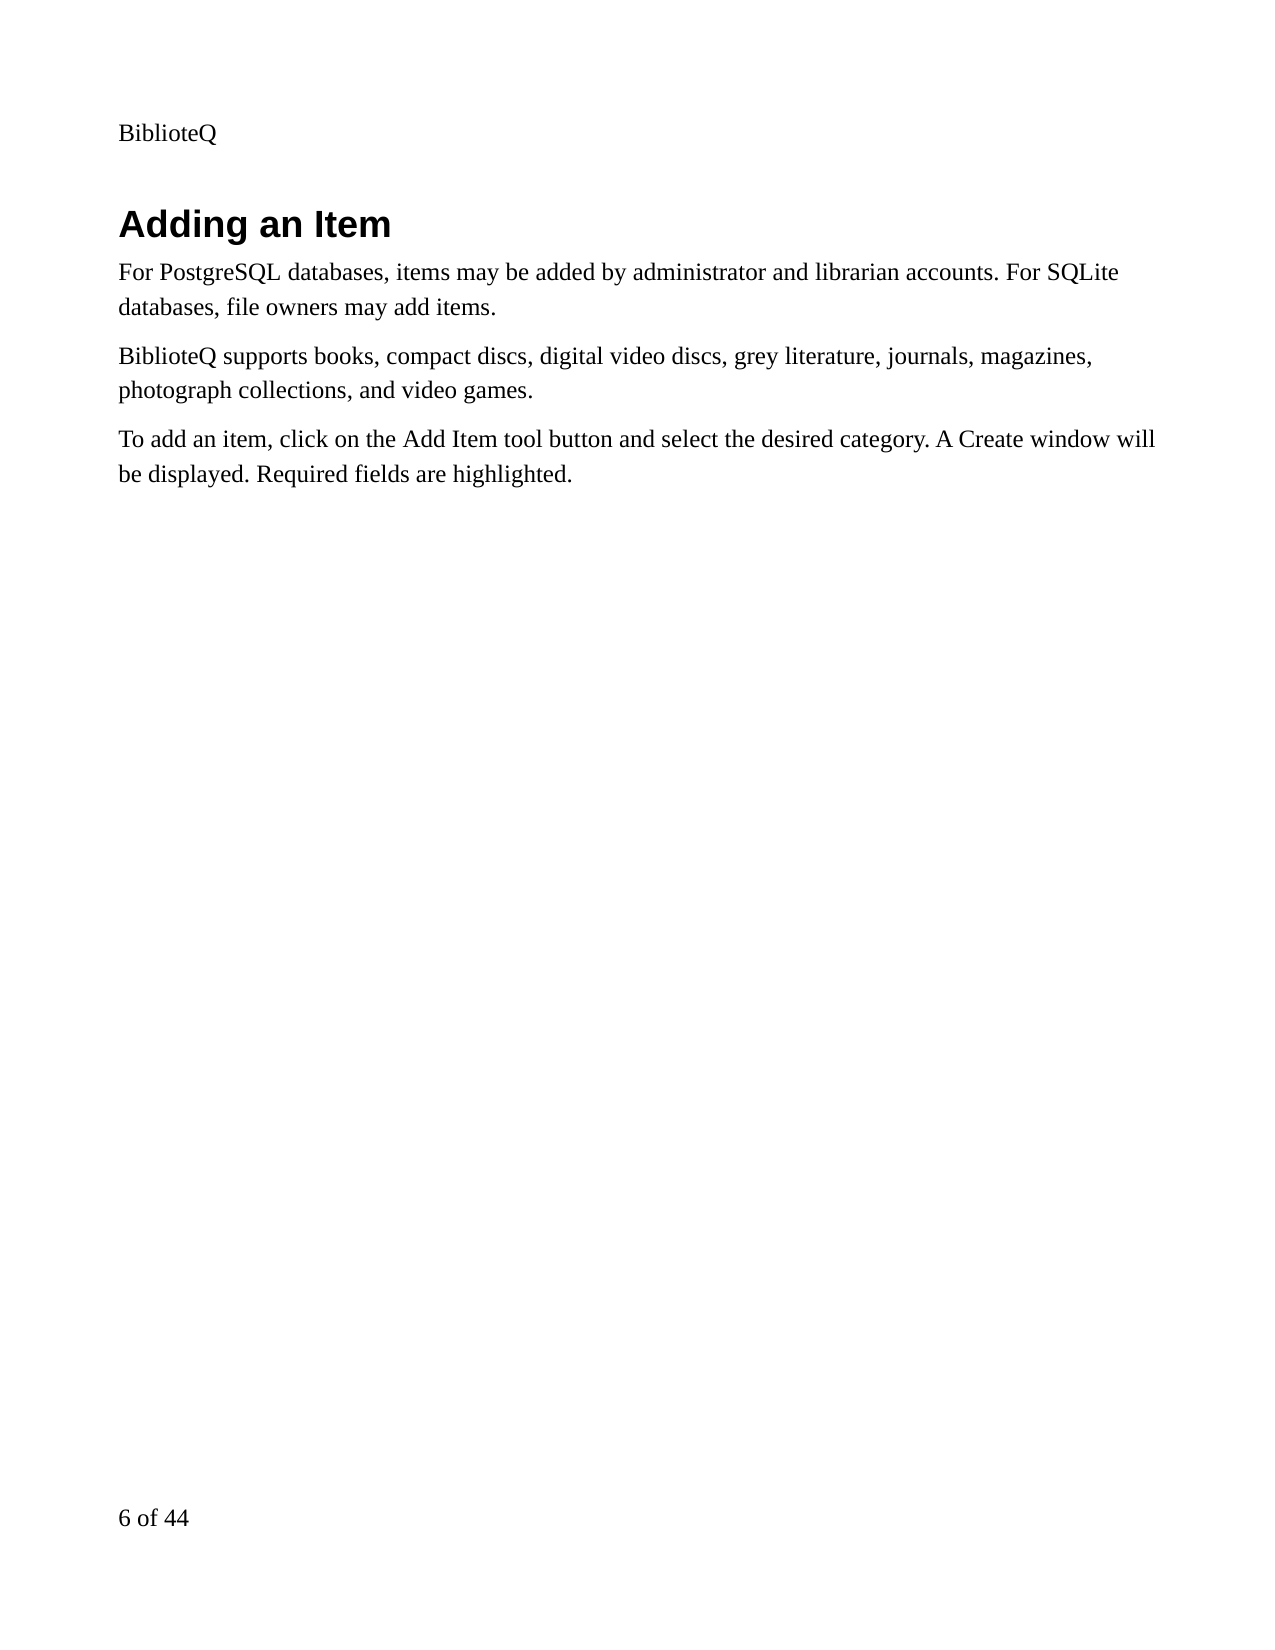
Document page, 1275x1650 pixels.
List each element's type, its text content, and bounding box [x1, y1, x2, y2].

text To add an item, click on the Add Item tool button and select the desired category. A Create window will be displayed. Required fields are highlighted. [118, 424, 1157, 488]
subtitle Adding an Item [118, 201, 1157, 245]
text For PostgreSQL databases, items may be added by administrator and librarian accounts. For SQLite databases, file owners may add items. [118, 257, 1157, 321]
text BiblioteQ supports books, compact discs, digital video discs, grey literature, journals, magazines, photograph collections, and video games. [118, 341, 1157, 404]
